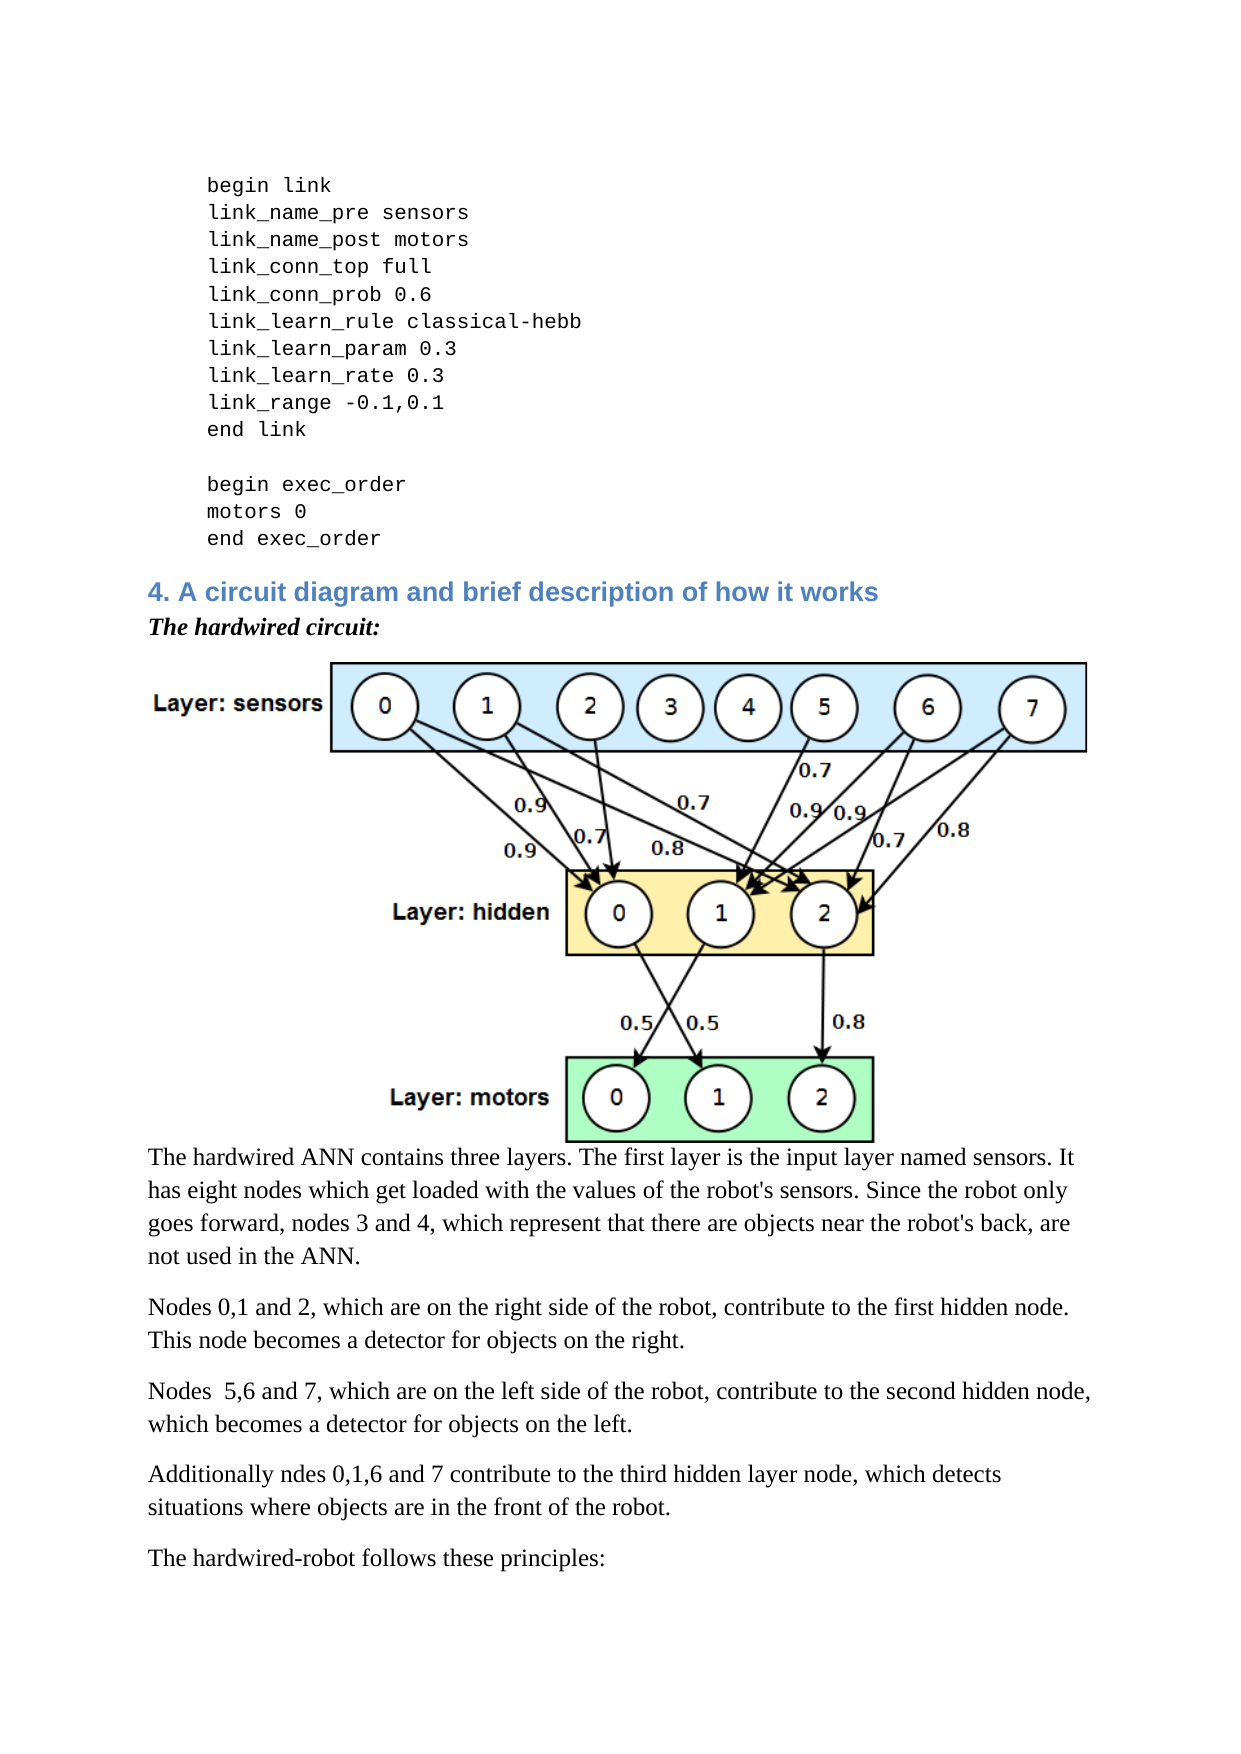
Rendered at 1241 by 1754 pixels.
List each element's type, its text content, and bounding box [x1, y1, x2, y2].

text The hardwired circuit: [148, 612, 1093, 641]
text link_conn_prob 0.6 [207, 283, 1093, 307]
picture [153, 662, 1088, 1143]
text link_name_post motors [207, 229, 1093, 253]
text link_learn_param 0.3 [207, 338, 1093, 362]
text Nodes 0,1 and 2, which are on the right side of the robot, contribute to the first hidden node. This node becomes a detector for objects on the right. [148, 1292, 1093, 1354]
subtitle 4. A circuit diagram and brief description of how it works [148, 576, 1093, 607]
text begin link [207, 175, 1093, 198]
text begin exec_order [207, 474, 1093, 497]
text link_range -0.1,0.1 [207, 392, 1093, 416]
text end exec_order [207, 528, 1093, 552]
text end link [207, 419, 1093, 443]
text Additionally ndes 0,1,6 and 7 contribute to the third hidden layer node, which detects situations where objects are in the front of the robot. [148, 1459, 1093, 1521]
text motors 0 [207, 501, 1093, 525]
text link_name_pre sensors [207, 202, 1093, 226]
text link_conn_top full [207, 256, 1093, 280]
text Nodes 5,6 and 7, which are on the left side of the robot, contribute to the second hidden node, which becomes a detector for objects on the left. [148, 1376, 1093, 1437]
text link_learn_rate 0.3 [207, 365, 1093, 389]
text link_learn_rule classical-hebb [207, 311, 1093, 334]
text The hardwired-robot follows these principles: [148, 1543, 1093, 1572]
text The hardwired ANN contains three layers. The first layer is the input layer named sensors. It has eight nodes which get loaded with the values of the robot's sensors. Since the robot only goes forward, nodes 3 and 4, which represent that there are objects near the robot's back, are not used in the ANN. [148, 1143, 1093, 1270]
